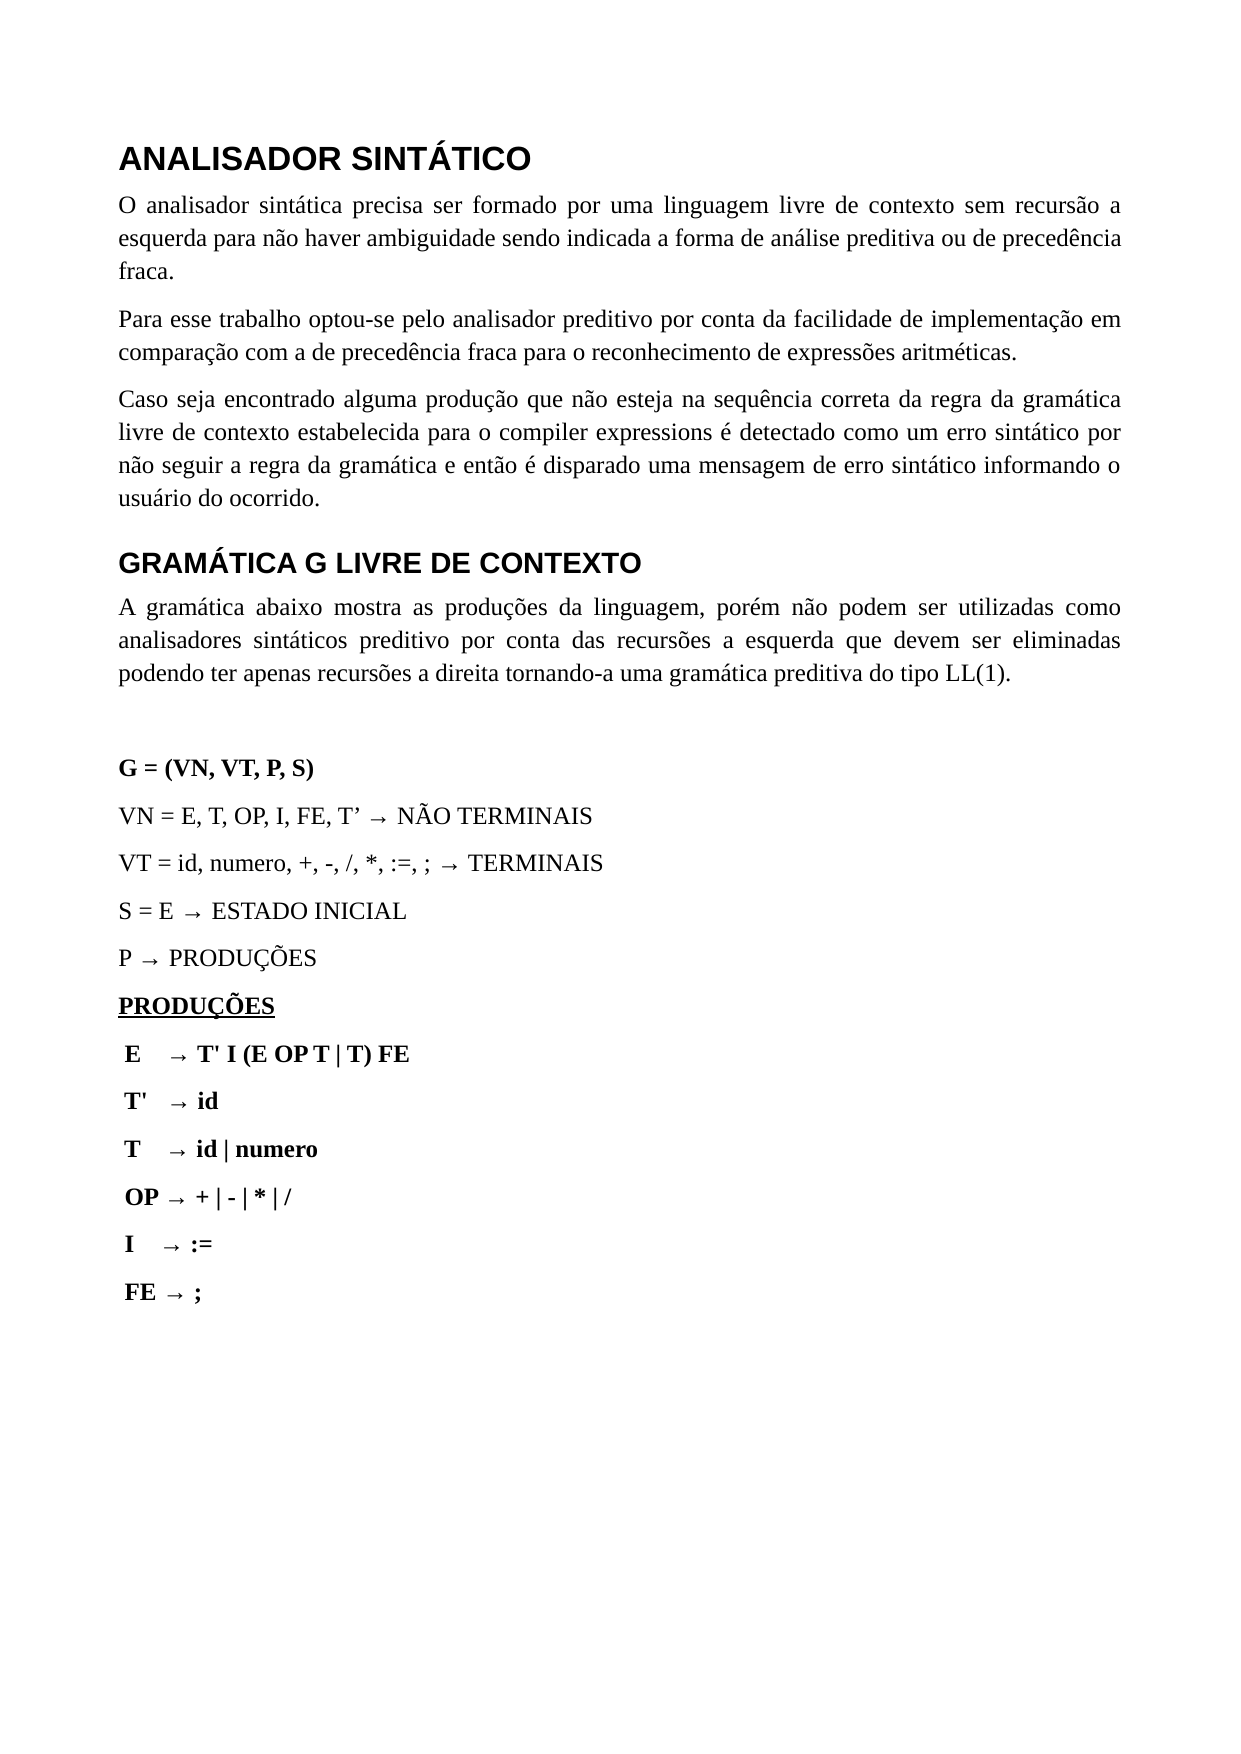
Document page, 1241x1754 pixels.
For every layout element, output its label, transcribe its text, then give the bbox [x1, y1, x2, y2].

text O analisador sintática precisa ser formado por uma linguagem livre de contexto sem recursão a esquerda para não haver ambiguidade sendo indicada a forma de análise preditiva ou de precedência fraca. [118, 190, 1122, 285]
text PRODUÇÕES [118, 991, 1122, 1020]
text VT = id, numero, +, -, /, *, :=, ; → TERMINAIS [118, 848, 1122, 877]
text G = (VN, VT, P, S) [118, 753, 1122, 782]
text P → PRODUÇÕES [118, 943, 1122, 972]
subtitle GRAMÁTICA G LIVRE DE CONTEXTO [118, 546, 1122, 579]
text Caso seja encontrado alguma produção que não esteja na sequência correta da regra da gramática livre de contexto estabelecida para o compiler expressions é detectado como um erro sintático por não seguir a regra da gramática e então é disparado uma mensagem de erro sintático informando o usuário do ocorrido. [118, 384, 1122, 512]
text I → := [118, 1229, 1122, 1258]
text OP → + | - | * | / [118, 1182, 1122, 1210]
text T' → id [118, 1086, 1122, 1115]
text S = E → ESTADO INICIAL [118, 896, 1122, 925]
text E → T' I (E OP T | T) FE [118, 1039, 1122, 1067]
subtitle ANALISADOR SINTÁTICO [118, 139, 1122, 178]
text A gramática abaixo mostra as produções da linguagem, porém não podem ser utilizadas como analisadores sintáticos preditivo por conta das recursões a esquerda que devem ser eliminadas podendo ter apenas recursões a direita tornando-a uma gramática preditiva do tipo LL(1). [118, 592, 1122, 687]
text FE → ; [118, 1277, 1122, 1306]
text Para esse trabalho optou-se pelo analisador preditivo por conta da facilidade de implementação em comparação com a de precedência fraca para o reconhecimento de expressões aritméticas. [118, 304, 1122, 366]
text VN = E, T, OP, I, FE, T’ → NÃO TERMINAIS [118, 801, 1122, 829]
text T → id | numero [118, 1134, 1122, 1163]
